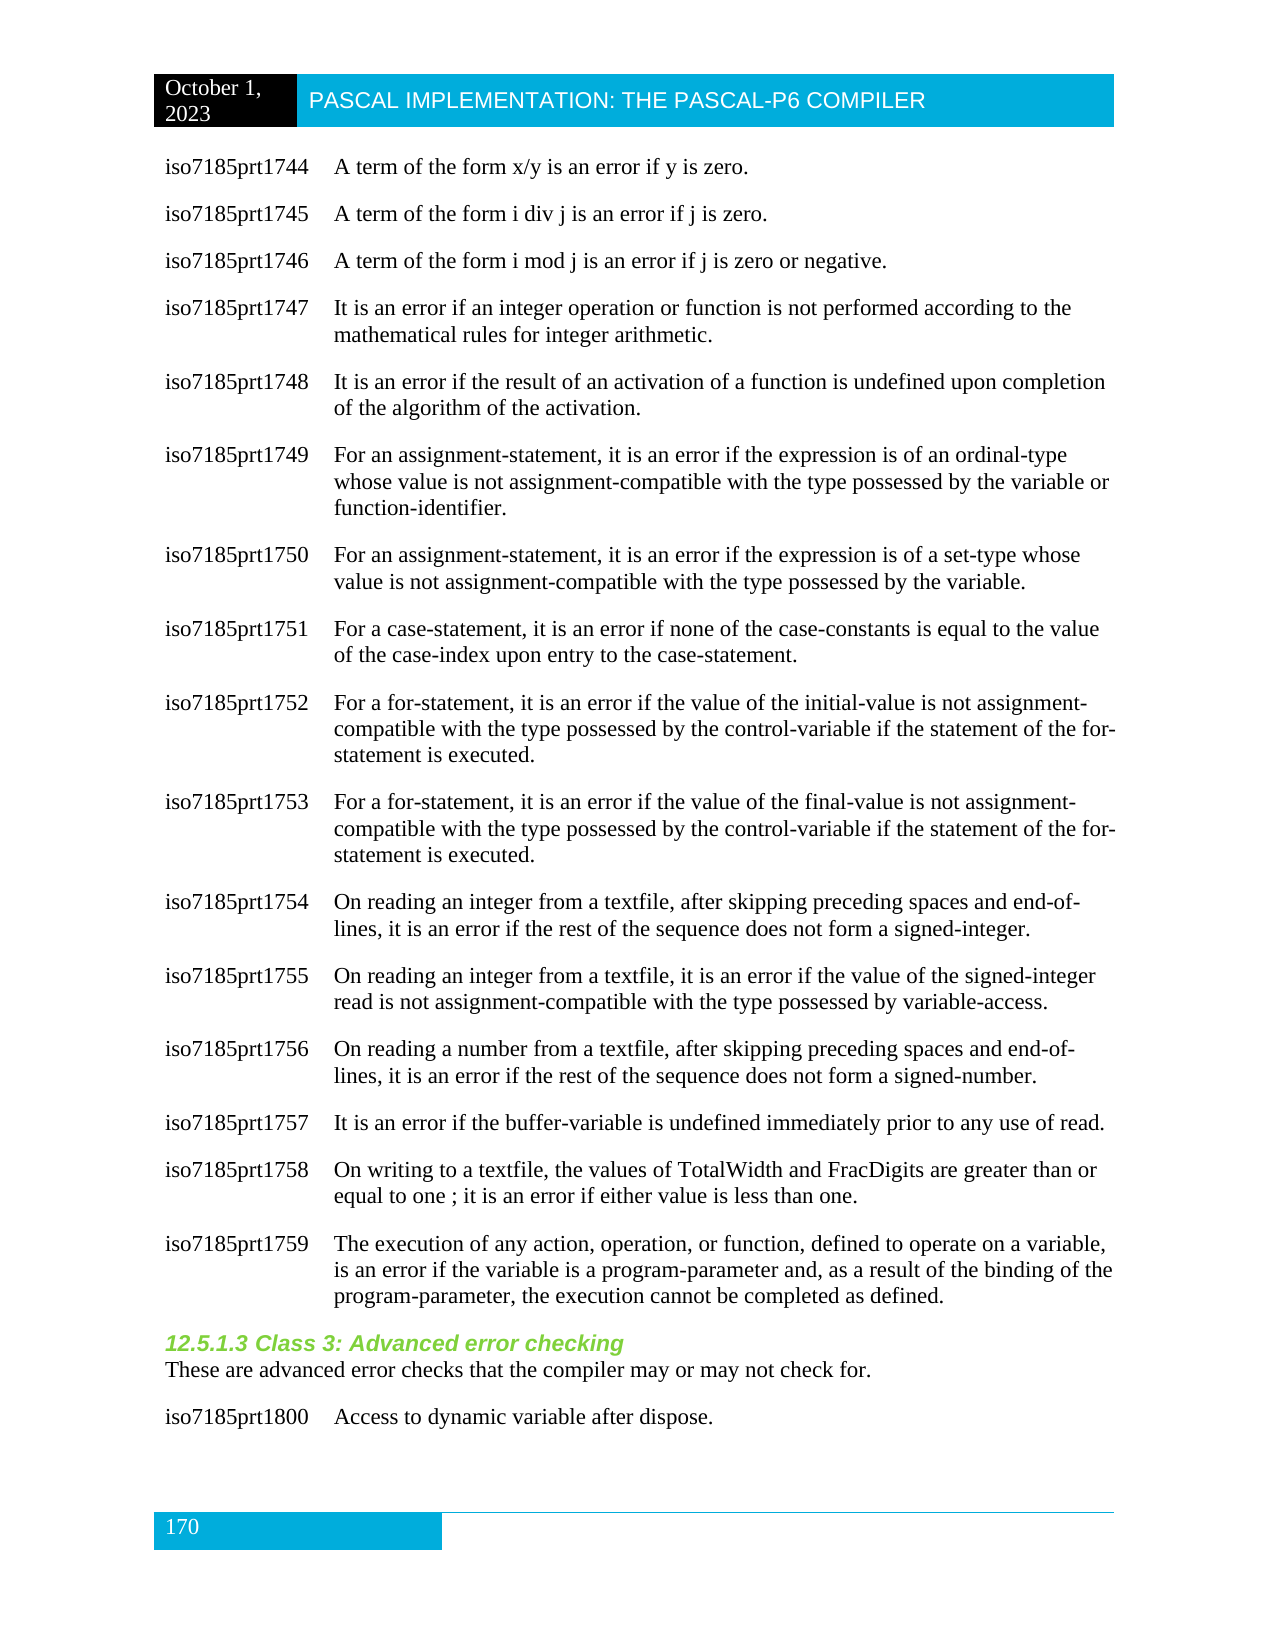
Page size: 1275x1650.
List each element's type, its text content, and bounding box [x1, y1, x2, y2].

text iso7185prt1757 It is an error if the buffer-variable is undefined immediately prior to any use of read. [165, 1109, 1125, 1135]
text iso7185prt1744 A term of the form x/y is an error if y is zero. [165, 153, 1125, 179]
text iso7185prt1759 The execution of any action, operation, or function, defined to operate on a variable, is an error if the variable is a program-parameter and, as a result of the binding of the program-parameter, the execution cannot be completed as defined. [165, 1230, 1125, 1309]
text iso7185prt1754 On reading an integer from a textfile, after skipping preceding spaces and end-of-lines, it is an error if the rest of the sequence does not form a signed-integer. [165, 888, 1125, 941]
text iso7185prt1753 For a for-statement, it is an error if the value of the final-value is not assignment-compatible with the type possessed by the control-variable if the statement of the for-statement is executed. [165, 788, 1125, 867]
subtitle Class 3: Advanced error checking [165, 1329, 1125, 1356]
text iso7185prt1752 For a for-statement, it is an error if the value of the initial-value is not assignment-compatible with the type possessed by the control-variable if the statement of the for-statement is executed. [165, 688, 1125, 768]
text iso7185prt1745 A term of the form i div j is an error if j is zero. [165, 200, 1125, 226]
text iso7185prt1755 On reading an integer from a textfile, it is an error if the value of the signed-integer read is not assignment-compatible with the type possessed by variable-access. [165, 962, 1125, 1014]
text iso7185prt1747 It is an error if an integer operation or function is not performed according to the mathematical rules for integer arithmetic. [165, 294, 1125, 347]
text These are advanced error checks that the compiler may or may not check for. [165, 1356, 1125, 1382]
text iso7185prt1748 It is an error if the result of an activation of a function is undefined upon completion of the algorithm of the activation. [165, 368, 1125, 421]
text iso7185prt1750 For an assignment-statement, it is an error if the expression is of a set-type whose value is not assignment-compatible with the type possessed by the variable. [165, 541, 1125, 594]
text iso7185prt1800 Access to dynamic variable after dispose. [165, 1403, 1125, 1429]
text iso7185prt1758 On writing to a textfile, the values of TotalWidth and FracDigits are greater than or equal to one ; it is an error if either value is less than one. [165, 1156, 1125, 1209]
text iso7185prt1749 For an assignment-statement, it is an error if the expression is of an ordinal-type whose value is not assignment-compatible with the type possessed by the variable or function-identifier. [165, 442, 1125, 521]
text iso7185prt1751 For a case-statement, it is an error if none of the case-constants is equal to the value of the case-index upon entry to the case-statement. [165, 615, 1125, 668]
text iso7185prt1746 A term of the form i mod j is an error if j is zero or negative. [165, 247, 1125, 274]
text iso7185prt1756 On reading a number from a textfile, after skipping preceding spaces and end-of-lines, it is an error if the rest of the sequence does not form a signed-number. [165, 1035, 1125, 1088]
